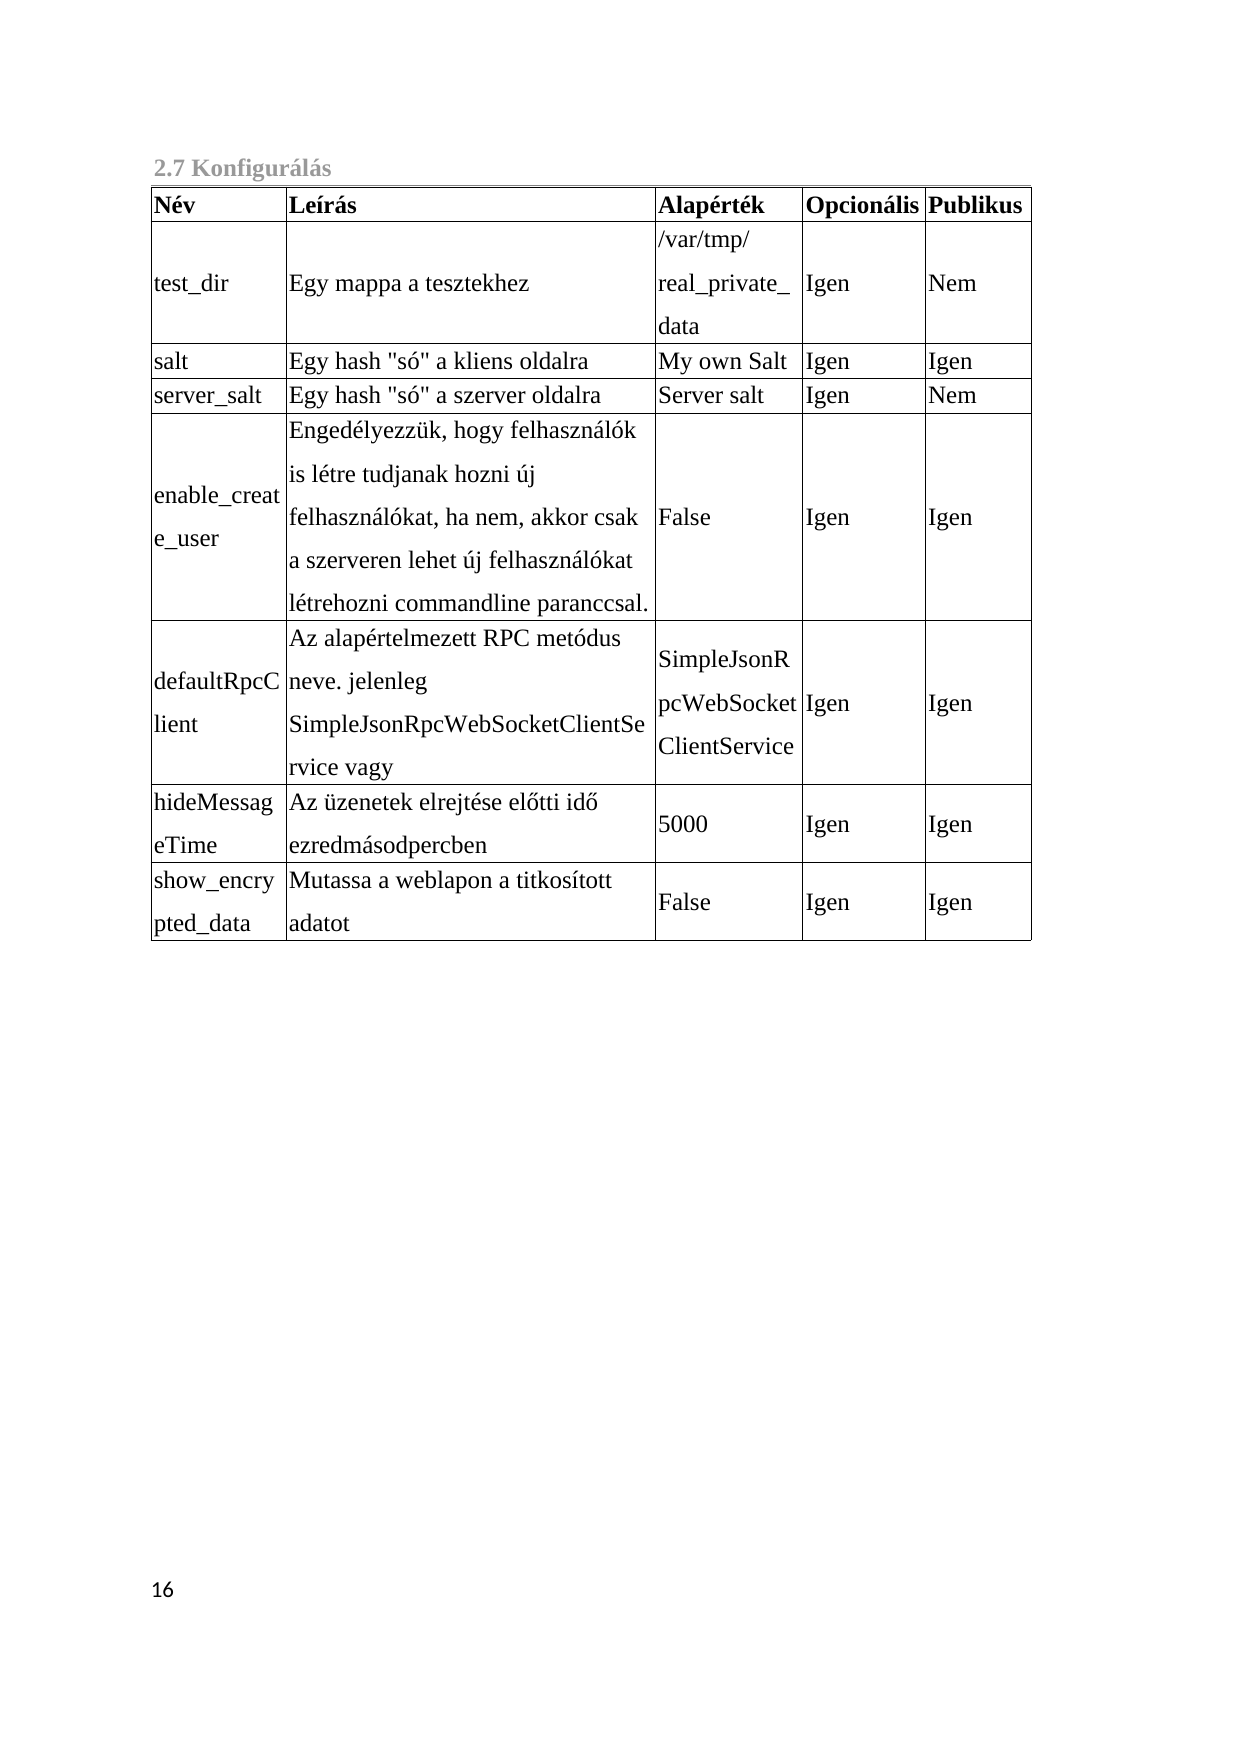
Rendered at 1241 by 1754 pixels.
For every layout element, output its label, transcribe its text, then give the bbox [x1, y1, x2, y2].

table_header Leírás [287, 188, 655, 221]
table_cell Igen [803, 222, 925, 343]
table_cell Mutassa a weblapon a titkosított adatot [287, 863, 655, 940]
table_cell Nem [926, 379, 1031, 412]
table_header Opcionális [803, 188, 925, 221]
table_cell 5000 [656, 785, 802, 862]
table_header Név [152, 188, 286, 221]
table_cell Nem [926, 222, 1031, 343]
table_cell Az alapértelmezett RPC metódus neve. jelenleg SimpleJsonRpcWebSocketClientService vagy [287, 621, 655, 784]
table_cell Az üzenetek elrejtése előtti idő ezredmásodpercben [287, 785, 655, 862]
table_cell My own Salt [656, 344, 802, 377]
table_cell Igen [926, 621, 1031, 784]
table_cell Igen [926, 344, 1031, 377]
table_cell Igen [803, 785, 925, 862]
table_cell False [656, 863, 802, 940]
table_cell salt [152, 344, 286, 377]
table_cell Igen [803, 379, 925, 412]
table_header Publikus [926, 188, 1031, 221]
table_cell False [656, 414, 802, 620]
table_cell enable_create_user [152, 414, 286, 620]
table_cell Igen [803, 344, 925, 377]
table_cell Igen [803, 621, 925, 784]
table_cell hideMessageTime [152, 785, 286, 862]
table_cell server_salt [152, 379, 286, 412]
table_cell Egy hash "só" a kliens oldalra [287, 344, 655, 377]
table_cell SimpleJsonRpcWebSocketClientService [656, 621, 802, 784]
table_cell Igen [926, 414, 1031, 620]
table_cell test_dir [152, 222, 286, 343]
table_cell Igen [803, 863, 925, 940]
table_cell show_encrypted_data [152, 863, 286, 940]
table_cell /var/tmp/real_private_data [656, 222, 802, 343]
table_cell Igen [926, 785, 1031, 862]
table_header Alapérték [656, 188, 802, 221]
table_cell Egy mappa a tesztekhez [287, 222, 655, 343]
table_cell defaultRpcClient [152, 621, 286, 784]
table_cell Egy hash "só" a szerver oldalra [287, 379, 655, 412]
table_cell Engedélyezzük, hogy felhasználók is létre tudjanak hozni új felhasználókat, ha nem, akkor csak a szerveren lehet új felhasználókat létrehozni commandline paranccsal. [287, 414, 655, 620]
table_cell Server salt [656, 379, 802, 412]
table_cell Igen [926, 863, 1031, 940]
table_cell Igen [803, 414, 925, 620]
